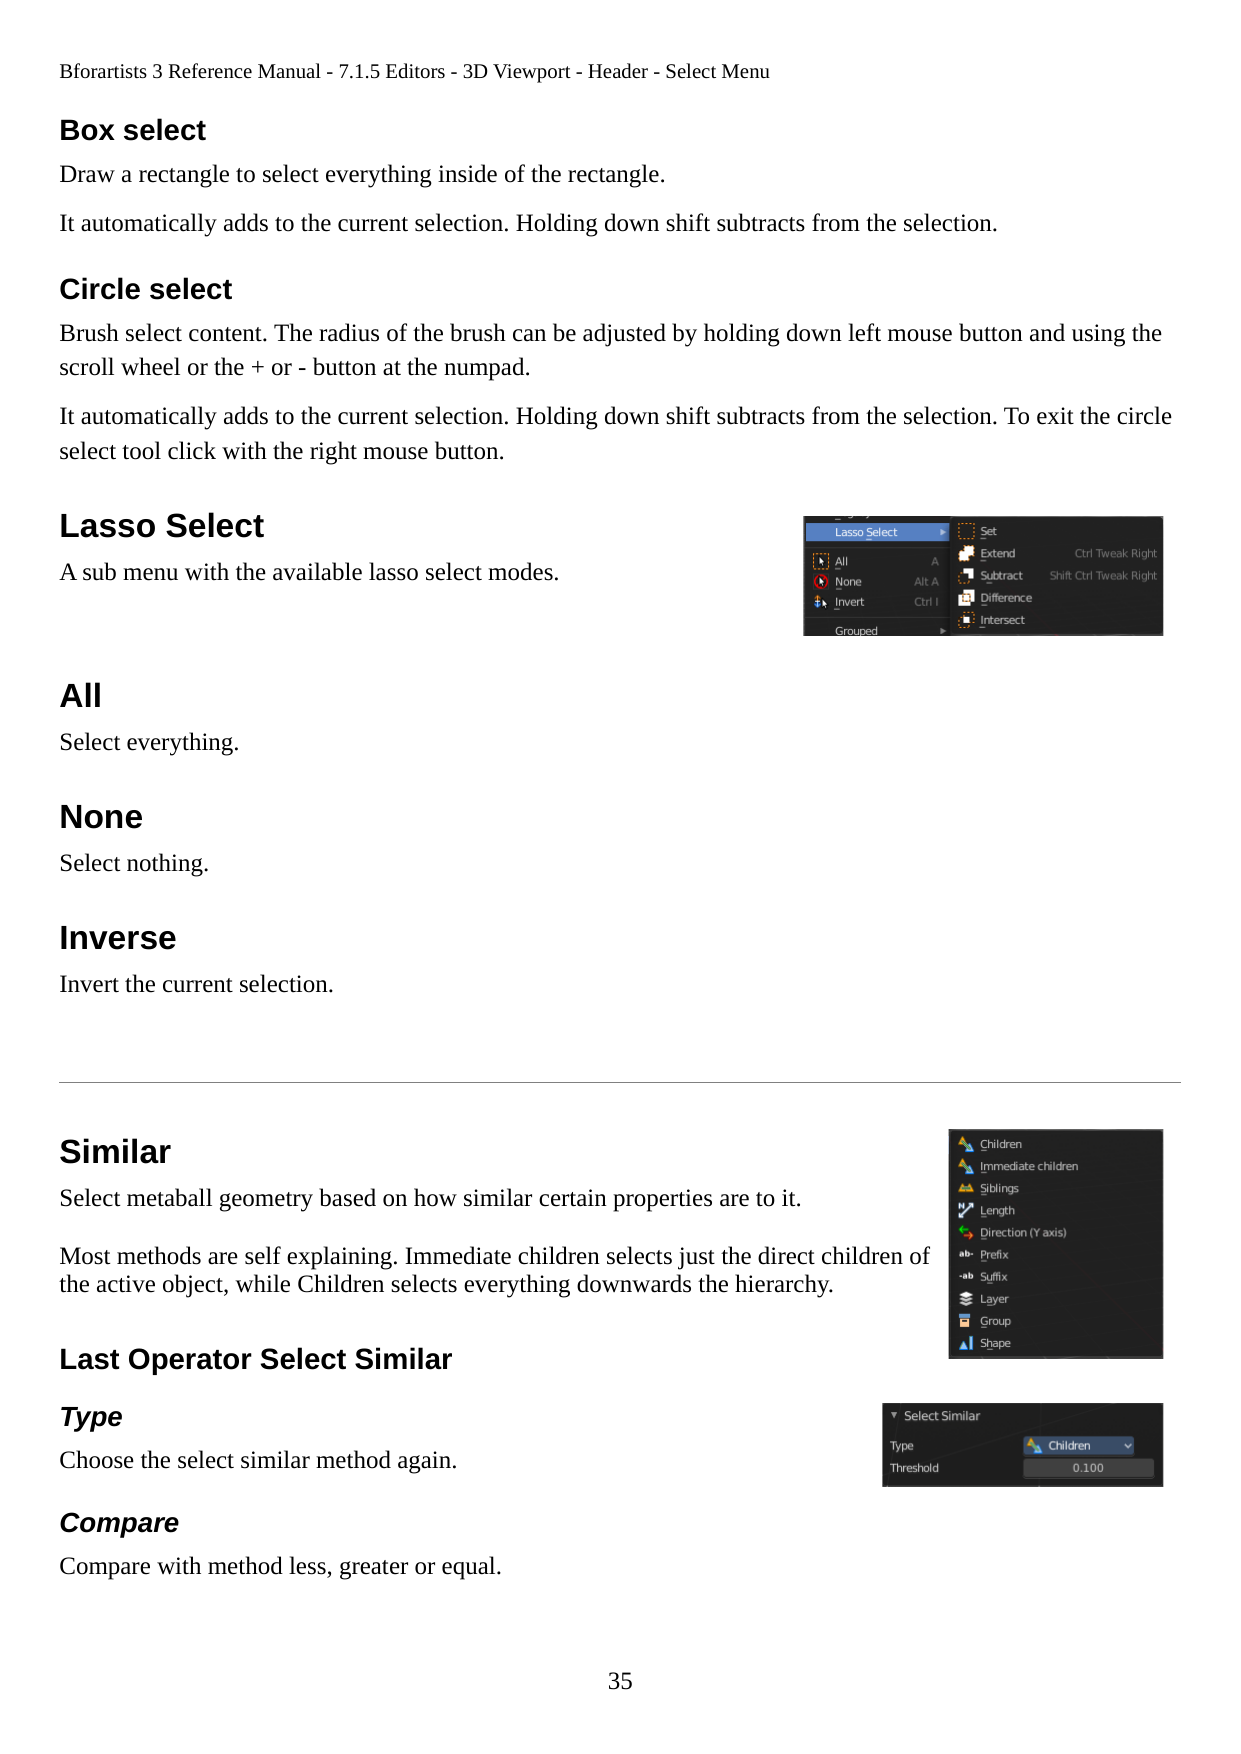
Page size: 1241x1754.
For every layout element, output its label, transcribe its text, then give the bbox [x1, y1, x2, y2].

text Invert the current selection. [59, 969, 1181, 998]
text Select everything. [59, 727, 1181, 756]
subtitle Type [59, 1400, 1181, 1432]
subtitle All [59, 676, 1181, 714]
subtitle Similar [59, 1132, 948, 1171]
subtitle Circle select [59, 272, 1181, 305]
subtitle Lasso Select [59, 506, 1181, 544]
text Select nothing. [59, 848, 1181, 877]
subtitle Inverse [59, 918, 1181, 957]
text Choose the select similar method again. [59, 1445, 882, 1473]
text It automatically adds to the current selection. Holding down shift subtracts from the selection. [59, 208, 1181, 237]
text Brush select content. The radius of the brush can be adjusted by holding down left mouse button and using the scroll wheel or the + or - button at the numpad. [59, 318, 1181, 381]
text Most methods are self explaining. Immediate children selects just the direct children of the active object, while Children selects everything downwards the hierarchy. [59, 1241, 948, 1298]
text It automatically adds to the current selection. Holding down shift subtracts from the selection. To exit the circle select tool click with the right mouse button. [59, 401, 1181, 464]
text Compare with method less, greater or equal. [59, 1551, 1181, 1579]
picture [948, 1129, 1164, 1359]
subtitle [1164, 1132, 1181, 1171]
subtitle Compare [59, 1506, 1181, 1538]
text Draw a rectangle to select everything inside of the rectangle. [59, 159, 1181, 188]
subtitle None [59, 797, 1181, 836]
subtitle Box select [59, 113, 1181, 146]
text A sub menu with the available lasso select modes. [59, 557, 803, 586]
picture [803, 516, 1164, 636]
text Select metaball geometry based on how similar certain properties are to it. [59, 1183, 948, 1212]
subtitle Last Operator Select Similar [59, 1342, 1181, 1375]
picture [882, 1403, 1164, 1487]
